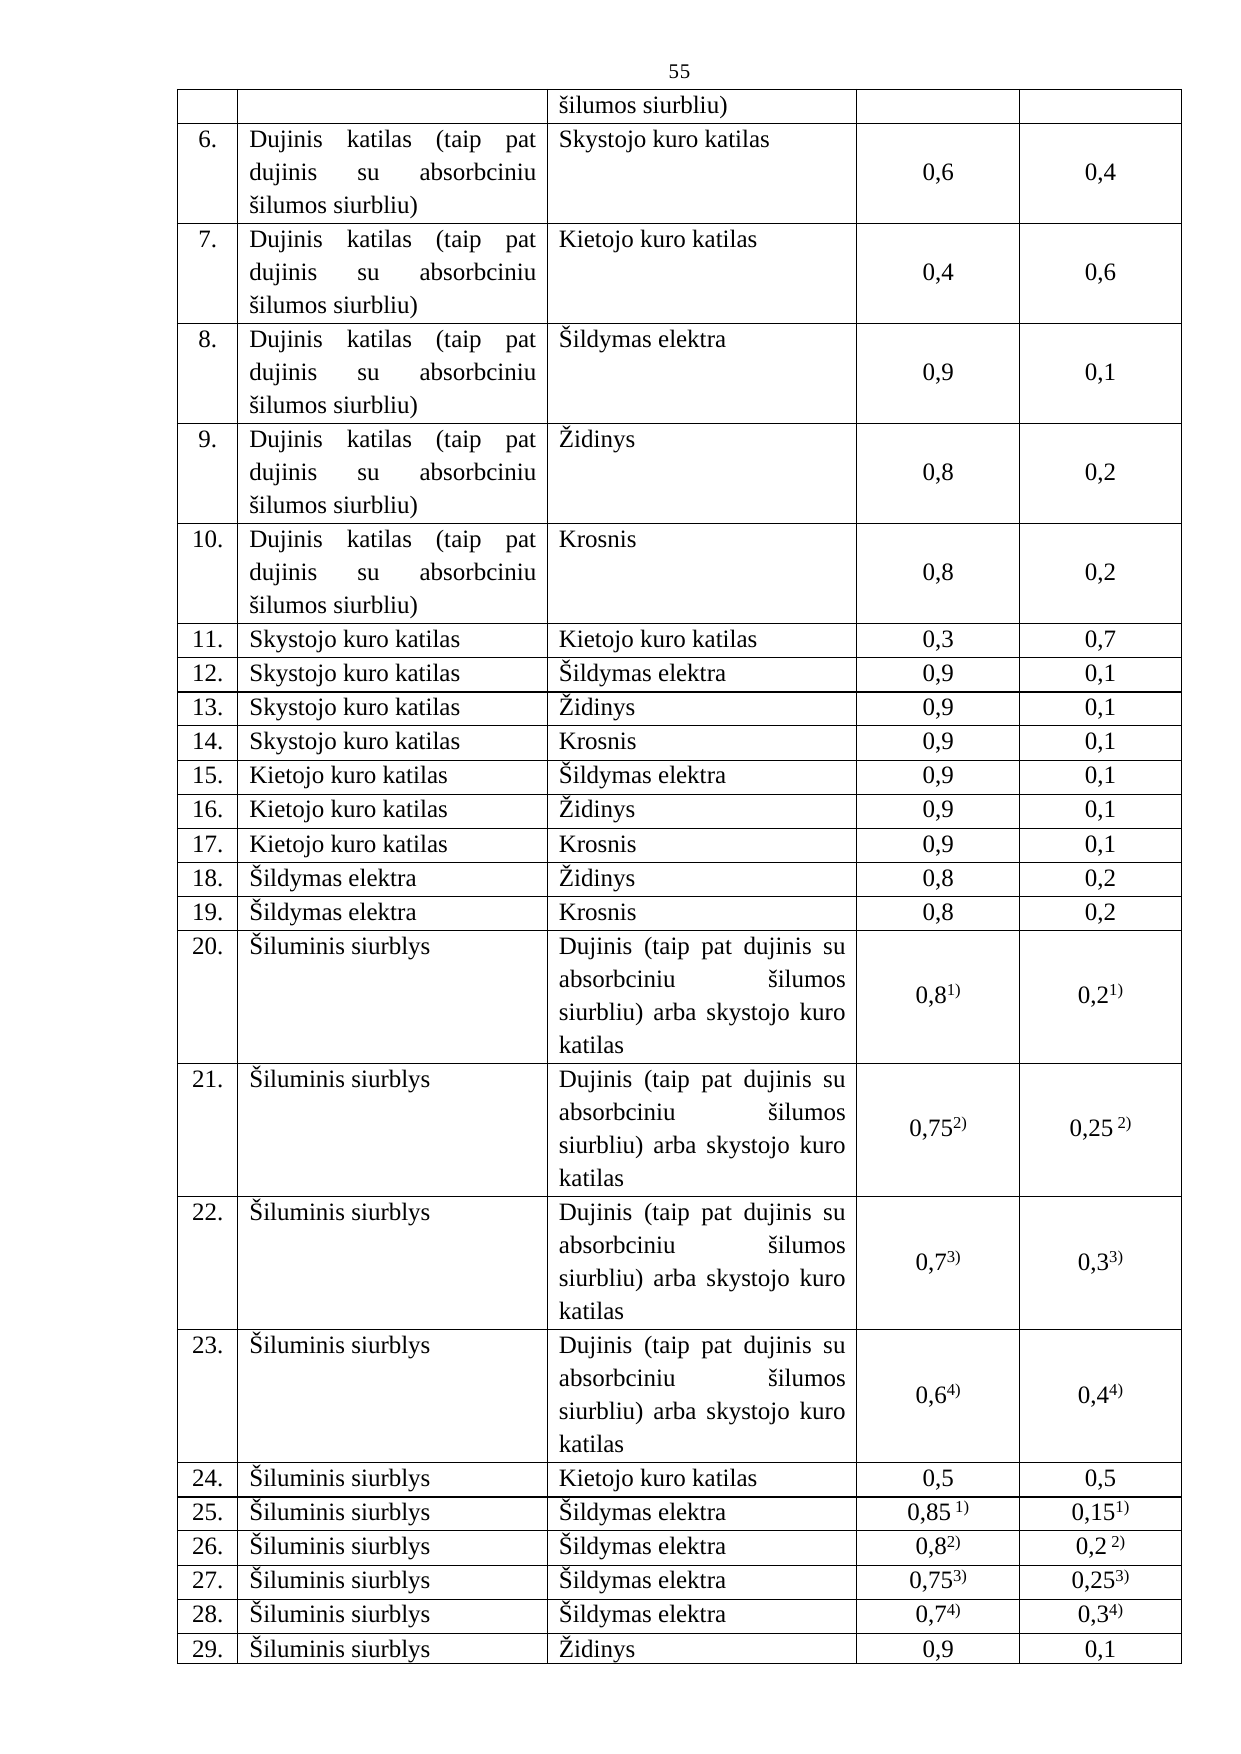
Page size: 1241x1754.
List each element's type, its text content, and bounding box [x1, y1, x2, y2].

table_cell Židinys [548, 424, 856, 523]
table_cell Krosnis [548, 897, 856, 930]
table_cell Židinys [548, 693, 856, 725]
table_cell 27. [178, 1566, 237, 1598]
table_cell Dujinis katilas (taip pat dujinis su absorbciniu šilumos siurbliu) [238, 124, 547, 223]
table_cell 0,9 [857, 726, 1019, 759]
table_cell 0,9 [857, 324, 1019, 423]
table_cell Skystojo kuro katilas [548, 124, 856, 223]
table_cell 0,1 [1020, 829, 1181, 862]
table_cell Šildymas elektra [548, 1498, 856, 1530]
table_cell 0,8 [857, 424, 1019, 523]
table_cell Šiluminis siurblys [238, 1197, 547, 1329]
table_cell 19. [178, 897, 237, 930]
table_cell 0,2 2) [1020, 1531, 1181, 1564]
table_cell Dujinis katilas (taip pat dujinis su absorbciniu šilumos siurbliu) [238, 524, 547, 623]
table_cell 0,6 [857, 124, 1019, 223]
table_cell [178, 90, 237, 123]
table_cell 0,9 [857, 693, 1019, 725]
table_cell 0,1 [1020, 761, 1181, 793]
table_cell Šiluminis siurblys [238, 1330, 547, 1462]
table_cell 23. [178, 1330, 237, 1462]
table_cell Kietojo kuro katilas [238, 795, 547, 828]
table_cell 0,1 [1020, 658, 1181, 691]
table_cell Židinys [548, 795, 856, 828]
table_cell Dujinis katilas (taip pat dujinis su absorbciniu šilumos siurbliu) [238, 224, 547, 323]
table_cell Kietojo kuro katilas [238, 829, 547, 862]
table_cell Šildymas elektra [548, 658, 856, 691]
table_cell 0,9 [857, 795, 1019, 828]
table_cell Židinys [548, 863, 856, 896]
table_cell Šildymas elektra [238, 863, 547, 896]
table_cell Skystojo kuro katilas [238, 726, 547, 759]
table_cell 6. [178, 124, 237, 223]
table_cell Krosnis [548, 726, 856, 759]
table_cell 0,2 [1020, 524, 1181, 623]
table_cell 0,151) [1020, 1498, 1181, 1530]
table_cell 0,3 [857, 624, 1019, 657]
table_cell Šildymas elektra [548, 761, 856, 793]
table_cell 12. [178, 658, 237, 691]
table_cell [1020, 90, 1181, 123]
table_cell Šildymas elektra [548, 1600, 856, 1633]
table_cell Dujinis katilas (taip pat dujinis su absorbciniu šilumos siurbliu) [238, 424, 547, 523]
table_cell Židinys [548, 1634, 856, 1662]
table_cell šilumos siurbliu) [548, 90, 856, 123]
table_cell 22. [178, 1197, 237, 1329]
table_cell Šiluminis siurblys [238, 1463, 547, 1496]
table_cell Dujinis (taip pat dujinis su absorbciniu šilumos siurbliu) arba skystojo kuro katilas [548, 1197, 856, 1329]
table_cell 0,1 [1020, 324, 1181, 423]
table_cell 0,9 [857, 1634, 1019, 1662]
table_cell Skystojo kuro katilas [238, 693, 547, 725]
table_cell 28. [178, 1600, 237, 1633]
table_cell Kietojo kuro katilas [238, 761, 547, 793]
table_cell 8. [178, 324, 237, 423]
table_cell 0,5 [857, 1463, 1019, 1496]
table_cell 0,1 [1020, 1634, 1181, 1662]
table_cell 0,21) [1020, 931, 1181, 1063]
table_cell Šildymas elektra [238, 897, 547, 930]
table_cell 0,752) [857, 1064, 1019, 1196]
table_cell 0,8 [857, 897, 1019, 930]
table_cell 0,25 2) [1020, 1064, 1181, 1196]
table_cell Krosnis [548, 524, 856, 623]
table_cell Skystojo kuro katilas [238, 658, 547, 691]
table_cell Šildymas elektra [548, 1566, 856, 1598]
table_cell 24. [178, 1463, 237, 1496]
table_cell 0,2 [1020, 897, 1181, 930]
table_cell 0,8 [857, 863, 1019, 896]
table_cell 0,753) [857, 1566, 1019, 1598]
table_cell 14. [178, 726, 237, 759]
table_cell 21. [178, 1064, 237, 1196]
table_cell 0,81) [857, 931, 1019, 1063]
table_cell Šiluminis siurblys [238, 1498, 547, 1530]
table_cell 0,2 [1020, 424, 1181, 523]
table_cell Krosnis [548, 829, 856, 862]
table_cell [238, 90, 547, 123]
table_cell 18. [178, 863, 237, 896]
table_cell 0,9 [857, 658, 1019, 691]
table_cell Šiluminis siurblys [238, 1634, 547, 1662]
table_cell Dujinis (taip pat dujinis su absorbciniu šilumos siurbliu) arba skystojo kuro katilas [548, 1330, 856, 1462]
table_cell 29. [178, 1634, 237, 1662]
table_cell 9. [178, 424, 237, 523]
table_cell 0,1 [1020, 795, 1181, 828]
table_cell 26. [178, 1531, 237, 1564]
table_cell Šildymas elektra [548, 324, 856, 423]
table_cell 0,8 [857, 524, 1019, 623]
table_cell 0,1 [1020, 693, 1181, 725]
table_cell Dujinis (taip pat dujinis su absorbciniu šilumos siurbliu) arba skystojo kuro katilas [548, 931, 856, 1063]
table_cell 0,64) [857, 1330, 1019, 1462]
table_cell 11. [178, 624, 237, 657]
table_cell 0,74) [857, 1600, 1019, 1633]
table_cell 0,253) [1020, 1566, 1181, 1598]
table_cell 0,1 [1020, 726, 1181, 759]
table_cell 16. [178, 795, 237, 828]
table_cell 0,5 [1020, 1463, 1181, 1496]
table_cell 25. [178, 1498, 237, 1530]
table_cell 0,73) [857, 1197, 1019, 1329]
table_cell [857, 90, 1019, 123]
table_cell 0,6 [1020, 224, 1181, 323]
table_cell 10. [178, 524, 237, 623]
table_cell 0,9 [857, 761, 1019, 793]
table_cell Šiluminis siurblys [238, 931, 547, 1063]
table_cell 0,7 [1020, 624, 1181, 657]
table_cell 0,4 [857, 224, 1019, 323]
table_cell Šildymas elektra [548, 1531, 856, 1564]
table_cell 13. [178, 693, 237, 725]
table_cell 0,2 [1020, 863, 1181, 896]
table_cell 0,9 [857, 829, 1019, 862]
table_cell Šiluminis siurblys [238, 1566, 547, 1598]
table_cell 0,82) [857, 1531, 1019, 1564]
table_cell 7. [178, 224, 237, 323]
table_cell 0,85 1) [857, 1498, 1019, 1530]
table_cell Dujinis katilas (taip pat dujinis su absorbciniu šilumos siurbliu) [238, 324, 547, 423]
table_cell 15. [178, 761, 237, 793]
table_cell 0,34) [1020, 1600, 1181, 1633]
table_cell 0,33) [1020, 1197, 1181, 1329]
table_cell 0,4 [1020, 124, 1181, 223]
table_cell Kietojo kuro katilas [548, 224, 856, 323]
table_cell Kietojo kuro katilas [548, 624, 856, 657]
table_cell Šiluminis siurblys [238, 1531, 547, 1564]
table_cell 0,44) [1020, 1330, 1181, 1462]
table_cell Kietojo kuro katilas [548, 1463, 856, 1496]
table_cell Šiluminis siurblys [238, 1064, 547, 1196]
table_cell Skystojo kuro katilas [238, 624, 547, 657]
table_cell Šiluminis siurblys [238, 1600, 547, 1633]
table_cell 17. [178, 829, 237, 862]
table_cell Dujinis (taip pat dujinis su absorbciniu šilumos siurbliu) arba skystojo kuro katilas [548, 1064, 856, 1196]
table_cell 20. [178, 931, 237, 1063]
